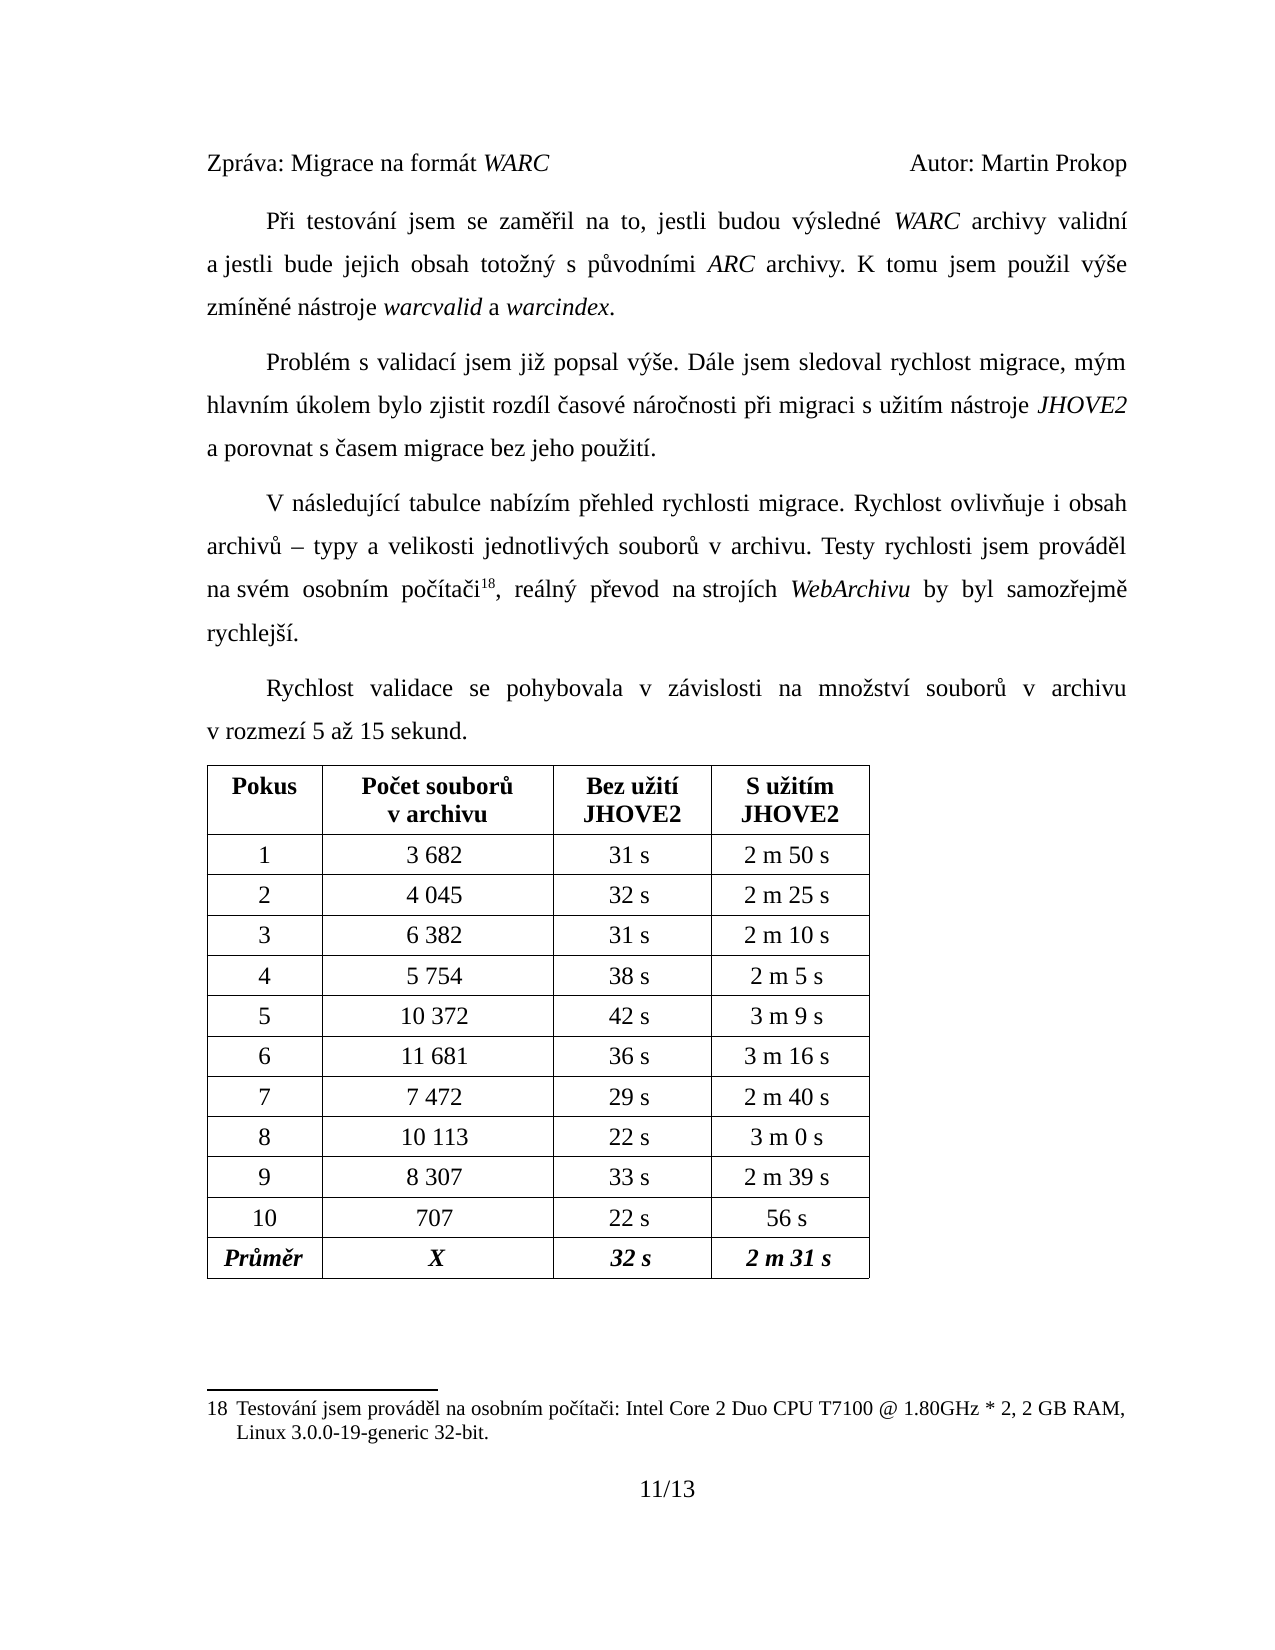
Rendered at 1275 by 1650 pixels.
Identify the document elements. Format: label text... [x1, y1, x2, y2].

table_cell 3 m 9 s [712, 996, 869, 1036]
table_cell 22 s [554, 1198, 711, 1237]
table_cell 5 754 [323, 956, 553, 995]
table_cell 7 472 [323, 1077, 553, 1116]
table_cell 36 s [554, 1037, 711, 1076]
text Při testování jsem se zaměřil na to, jestli budou výsledné WARC archivy validní a jestli bude jejich obsah totožný s původními ARC archivy. K tomu jsem použil výše zmíněné nástroje warcvalid a warcindex. [207, 206, 1127, 321]
table_cell 10 372 [323, 996, 553, 1036]
table_cell 2 [208, 875, 322, 914]
table_cell 2 m 25 s [712, 875, 869, 914]
table_cell 10 113 [323, 1117, 553, 1156]
table_cell 8 [208, 1117, 322, 1156]
table_header Počet souborů v archivu [323, 766, 553, 834]
table_cell 2 m 40 s [712, 1077, 869, 1116]
table_cell 56 s [712, 1198, 869, 1237]
table_cell 3 m 16 s [712, 1037, 869, 1076]
text Testování jsem prováděl na osobním počítači: Intel Core 2 Duo CPU T7100 @ 1.80GHz * 2, 2 GB RAM, Linux 3.0.0-19-generic 32-bit. [207, 1396, 1127, 1444]
table_cell 7 [208, 1077, 322, 1116]
table_cell 11 681 [323, 1037, 553, 1076]
table_cell 38 s [554, 956, 711, 995]
table_cell 1 [208, 835, 322, 874]
table_cell 42 s [554, 996, 711, 1036]
table_cell 32 s [554, 1238, 711, 1277]
table_cell 9 [208, 1157, 322, 1197]
text Problém s validací jsem již popsal výše. Dále jsem sledoval rychlost migrace, mým hlavním úkolem bylo zjistit rozdíl časové náročnosti při migraci s užitím nástroje JHOVE2 a porovnat s časem migrace bez jeho použití. [207, 347, 1127, 462]
table_cell 33 s [554, 1157, 711, 1197]
table_cell 3 [208, 916, 322, 955]
table_cell 22 s [554, 1117, 711, 1156]
table_cell 8 307 [323, 1157, 553, 1197]
table_cell 4 045 [323, 875, 553, 914]
table_cell 10 [208, 1198, 322, 1237]
table_cell 6 [208, 1037, 322, 1076]
table_cell 32 s [554, 875, 711, 914]
table_cell 2 m 10 s [712, 916, 869, 955]
table_header Bez užití JHOVE2 [554, 766, 711, 834]
table_cell 3 m 0 s [712, 1117, 869, 1156]
table_cell 29 s [554, 1077, 711, 1116]
table_cell 6 382 [323, 916, 553, 955]
text Rychlost validace se pohybovala v závislosti na množství souborů v archivu v rozmezí 5 až 15 sekund. [207, 673, 1127, 744]
table_cell 2 m 5 s [712, 956, 869, 995]
table_cell X [323, 1238, 553, 1277]
table_cell 2 m 31 s [712, 1238, 869, 1277]
table_cell Průměr [208, 1238, 322, 1277]
table_cell 2 m 50 s [712, 835, 869, 874]
text V následující tabulce nabízím přehled rychlosti migrace. Rychlost ovlivňuje i obsah archivů – typy a velikosti jednotlivých souborů v archivu. Testy rychlosti jsem prováděl na svém osobním počítači, reálný převod na strojích WebArchivu by byl samozřejmě rychlejší. [207, 488, 1127, 646]
table_header S užitím JHOVE2 [712, 766, 869, 834]
table_cell 31 s [554, 916, 711, 955]
table_cell 707 [323, 1198, 553, 1237]
table_header Pokus [208, 766, 322, 834]
table_cell 31 s [554, 835, 711, 874]
table_cell 3 682 [323, 835, 553, 874]
table_cell 2 m 39 s [712, 1157, 869, 1197]
table_cell 4 [208, 956, 322, 995]
table_cell 5 [208, 996, 322, 1036]
